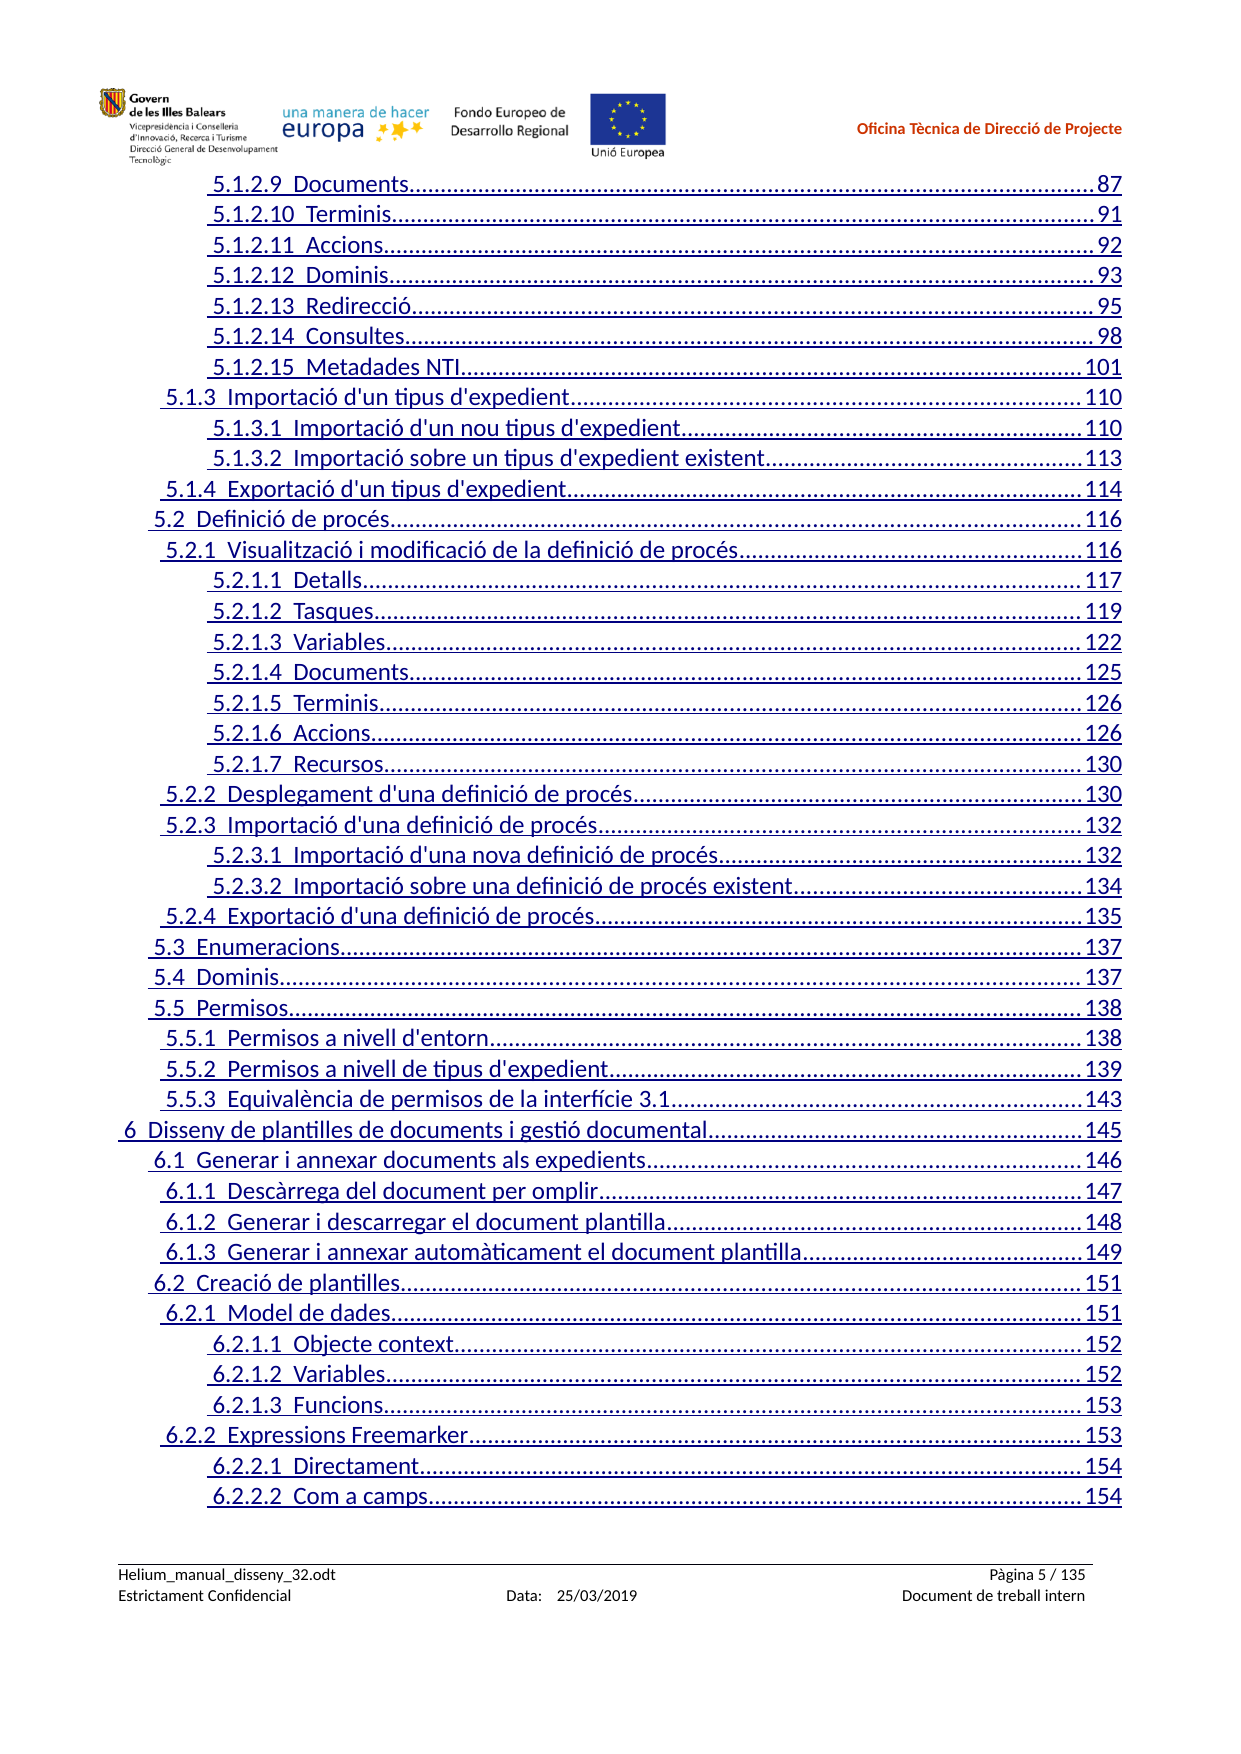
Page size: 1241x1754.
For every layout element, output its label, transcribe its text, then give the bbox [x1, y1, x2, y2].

text 5.2.1.5 Terminis 126 [207, 687, 1122, 713]
text 5.2.1.2 Tasques 119 [207, 595, 1122, 621]
text 5.1.2.13 Redirecció 95 [207, 290, 1122, 316]
text 5.4 Dominis 137 [148, 961, 1122, 988]
text 6.2.1.3 Funcions 153 [207, 1389, 1122, 1415]
text 5.3 Enumeracions 137 [148, 931, 1122, 957]
text 5.2.3 Importació d'una definició de procés 132 [160, 809, 1122, 835]
text 5.1.3.1 Importació d'un nou tipus d'expedient 110 [207, 412, 1122, 438]
text 6.1.2 Generar i descarregar el document plantilla 148 [160, 1206, 1122, 1232]
text 6.2.2.2 Com a camps 154 [207, 1480, 1122, 1506]
text 5.2.1.4 Documents 125 [207, 656, 1122, 682]
text 6.1 Generar i annexar documents als expedients 146 [148, 1144, 1122, 1171]
picture [99, 87, 668, 166]
text 5.2.1.3 Variables 122 [207, 626, 1122, 652]
text 5.1.2.12 Dominis 93 [207, 259, 1122, 285]
text 5.5 Permisos 138 [148, 992, 1122, 1018]
text 5.5.2 Permisos a nivell de tipus d'expedient 139 [160, 1053, 1122, 1079]
text 6.2.2.1 Directament 154 [207, 1450, 1122, 1476]
text 6.1.1 Descàrrega del document per omplir 147 [160, 1175, 1122, 1201]
text 5.2.4 Exportació d'una definició de procés 135 [160, 900, 1122, 926]
text 5.1.2.14 Consultes 98 [207, 321, 1122, 346]
text 5.1.4 Exportació d'un tipus d'expedient 114 [160, 473, 1122, 499]
text 5.2 Definició de procés 116 [148, 504, 1122, 530]
text 5.2.1.7 Recursos 130 [207, 748, 1122, 774]
text 5.1.2.9 Documents 87 [207, 168, 1122, 194]
text 5.5.1 Permisos a nivell d'entorn 138 [160, 1022, 1122, 1049]
text 5.1.3.2 Importació sobre un tipus d'expedient existent 113 [207, 443, 1122, 469]
text 5.2.1.1 Detalls 117 [207, 565, 1122, 591]
text 5.2.2 Desplegament d'una definició de procés 130 [160, 778, 1122, 804]
text 5.1.2.15 Metadades NTI 101 [207, 351, 1122, 377]
text 5.2.3.1 Importació d'una nova definició de procés 132 [207, 839, 1122, 865]
text 6.2.1 Model de dades 151 [160, 1297, 1122, 1323]
text 5.2.3.2 Importació sobre una definició de procés existent 134 [207, 870, 1122, 896]
text 5.5.3 Equivalència de permisos de la interfície 3.1 143 [160, 1083, 1122, 1110]
text 5.2.1.6 Accions 126 [207, 717, 1122, 743]
text 5.2.1 Visualització i modificació de la definició de procés 116 [160, 534, 1122, 560]
text 5.1.2.11 Accions 92 [207, 229, 1122, 255]
text 5.1.2.10 Terminis 91 [207, 198, 1122, 224]
text 5.1.3 Importació d'un tipus d'expedient 110 [160, 382, 1122, 408]
text 6.2 Creació de plantilles 151 [148, 1267, 1122, 1293]
text 6.2.1.2 Variables 152 [207, 1358, 1122, 1384]
text 6.2.1.1 Objecte context 152 [207, 1328, 1122, 1354]
text 6.1.3 Generar i annexar automàticament el document plantilla 149 [160, 1236, 1122, 1262]
text 6.2.2 Expressions Freemarker 153 [160, 1419, 1122, 1445]
text 6 Disseny de plantilles de documents i gestió documental 145 [118, 1114, 1122, 1140]
